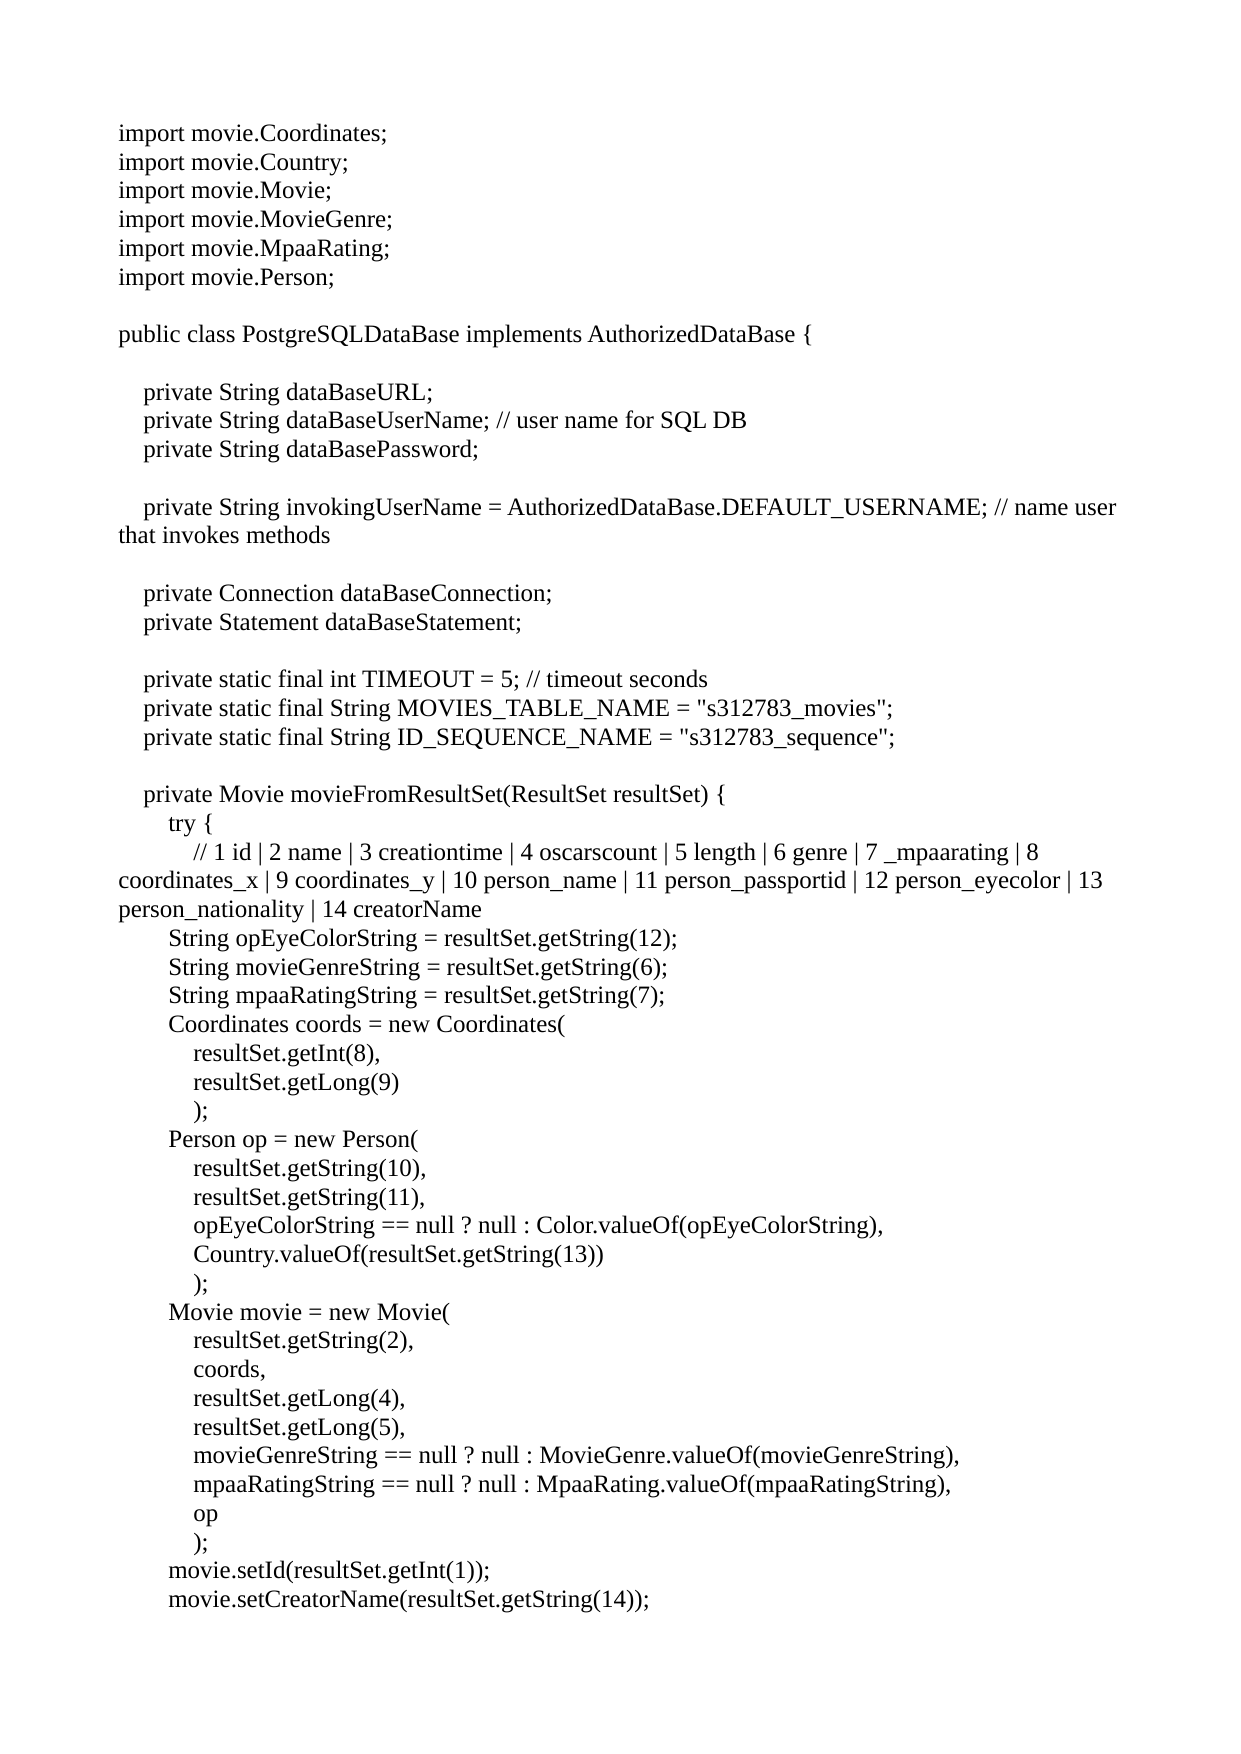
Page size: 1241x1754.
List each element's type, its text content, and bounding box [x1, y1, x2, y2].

text private Connection dataBaseConnection; [118, 578, 1122, 607]
text resultSet.getLong(9) [118, 1067, 1122, 1096]
text Person op = new Person( [118, 1124, 1122, 1153]
text opEyeColorString == null ? null : Color.valueOf(opEyeColorString), [118, 1211, 1122, 1239]
text String opEyeColorString = resultSet.getString(12); [118, 923, 1122, 952]
text // 1 id | 2 name | 3 creationtime | 4 oscarscount | 5 length | 6 genre | 7 _mpaarating | 8 coordinates_x | 9 coordinates_y | 10 person_name | 11 person_passportid | 12 person_eyecolor | 13 person_nationality | 14 creatorName [118, 837, 1122, 923]
text movie.setId(resultSet.getInt(1)); [118, 1556, 1122, 1584]
text ); [118, 1268, 1122, 1297]
text import movie.Coordinates; [118, 118, 1122, 147]
text ); [118, 1096, 1122, 1124]
text mpaaRatingString == null ? null : MpaaRating.valueOf(mpaaRatingString), [118, 1469, 1122, 1498]
text op [118, 1498, 1122, 1527]
text private String dataBaseUserName; // user name for SQL DB [118, 406, 1122, 434]
text Movie movie = new Movie( [118, 1297, 1122, 1326]
text private static final int TIMEOUT = 5; // timeout seconds [118, 664, 1122, 693]
text resultSet.getInt(8), [118, 1038, 1122, 1067]
text Coordinates coords = new Coordinates( [118, 1009, 1122, 1038]
text private static final String ID_SEQUENCE_NAME = "s312783_sequence"; [118, 722, 1122, 751]
text private String invokingUserName = AuthorizedDataBase.DEFAULT_USERNAME; // name user that invokes methods [118, 492, 1122, 549]
text resultSet.getString(10), [118, 1153, 1122, 1182]
text resultSet.getLong(4), [118, 1383, 1122, 1412]
text movie.setCreatorName(resultSet.getString(14)); [118, 1584, 1122, 1613]
text import movie.Person; [118, 262, 1122, 291]
text movieGenreString == null ? null : MovieGenre.valueOf(movieGenreString), [118, 1441, 1122, 1469]
text resultSet.getString(2), [118, 1326, 1122, 1354]
text ); [118, 1527, 1122, 1556]
text private String dataBaseURL; [118, 377, 1122, 406]
text private static final String MOVIES_TABLE_NAME = "s312783_movies"; [118, 693, 1122, 722]
text try { [118, 808, 1122, 837]
text import movie.MovieGenre; [118, 204, 1122, 233]
text resultSet.getString(11), [118, 1182, 1122, 1211]
text coords, [118, 1354, 1122, 1383]
text private Statement dataBaseStatement; [118, 607, 1122, 636]
text import movie.Movie; [118, 176, 1122, 204]
text String mpaaRatingString = resultSet.getString(7); [118, 981, 1122, 1009]
text resultSet.getLong(5), [118, 1412, 1122, 1441]
text public class PostgreSQLDataBase implements AuthorizedDataBase { [118, 319, 1122, 348]
text import movie.MpaaRating; [118, 233, 1122, 262]
text import movie.Country; [118, 147, 1122, 176]
text private String dataBasePassword; [118, 434, 1122, 463]
text String movieGenreString = resultSet.getString(6); [118, 952, 1122, 981]
text private Movie movieFromResultSet(ResultSet resultSet) { [118, 779, 1122, 808]
text Country.valueOf(resultSet.getString(13)) [118, 1239, 1122, 1268]
